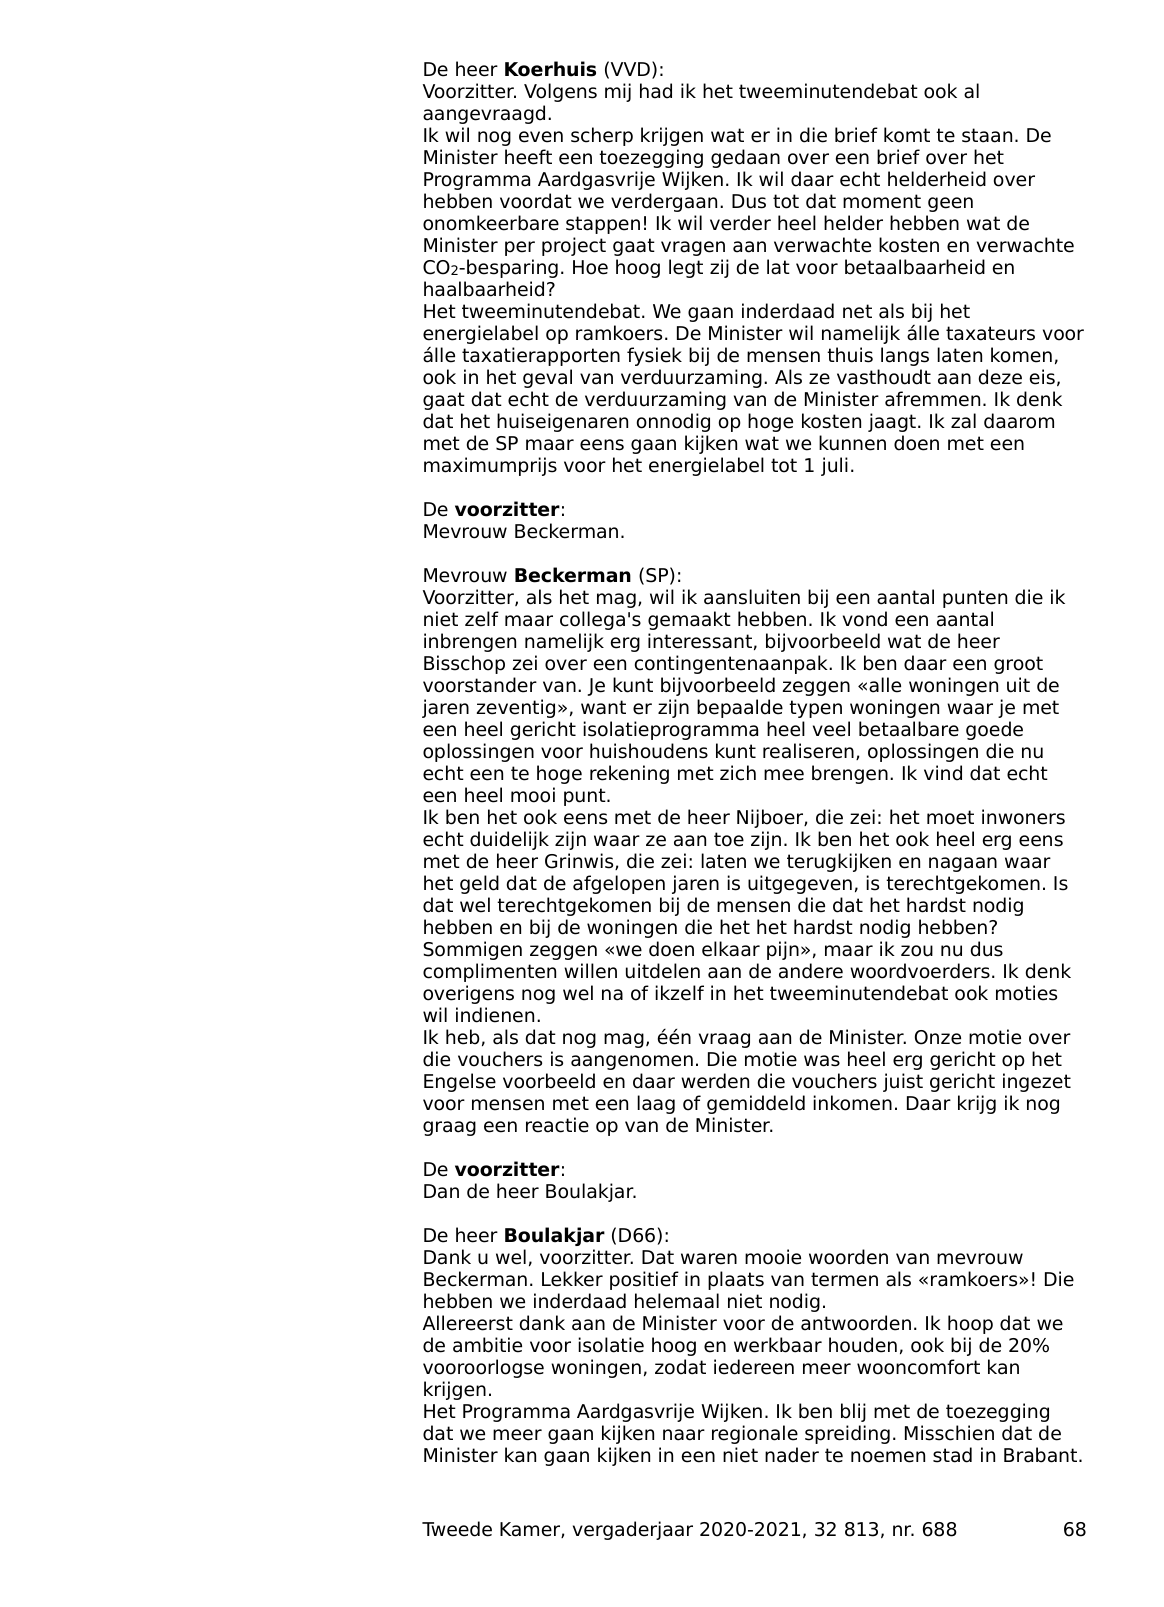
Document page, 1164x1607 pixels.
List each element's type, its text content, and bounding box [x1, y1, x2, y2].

text Mevrouw Beckerman (SP): [422, 565, 1087, 587]
text Ik ben het ook eens met de heer Nijboer, die zei: het moet inwoners echt duidelijk zijn waar ze aan toe zijn. Ik ben het ook heel erg eens met de heer Grinwis, die zei: laten we terugkijken en nagaan waar het geld dat de afgelopen jaren is uitgegeven, is terechtgekomen. Is dat wel terechtgekomen bij de mensen die dat het hardst nodig hebben en bij de woningen die het het hardst nodig hebben? [422, 807, 1087, 939]
text Dan de heer Boulakjar. [422, 1181, 1087, 1203]
text De heer Boulakjar (D66): [422, 1225, 1087, 1247]
text De heer Koerhuis (VVD): [422, 59, 1087, 81]
text Sommigen zeggen «we doen elkaar pijn», maar ik zou nu dus complimenten willen uitdelen aan de andere woordvoerders. Ik denk overigens nog wel na of ikzelf in het tweeminutendebat ook moties wil indienen. [422, 939, 1087, 1027]
text Allereerst dank aan de Minister voor de antwoorden. Ik hoop dat we de ambitie voor isolatie hoog en werkbaar houden, ook bij de 20% vooroorlogse woningen, zodat iedereen meer wooncomfort kan krijgen. [422, 1313, 1087, 1401]
text Ik wil nog even scherp krijgen wat er in die brief komt te staan. De Minister heeft een toezegging gedaan over een brief over het Programma Aardgasvrije Wijken. Ik wil daar echt helderheid over hebben voordat we verdergaan. Dus tot dat moment geen onomkeerbare stappen! Ik wil verder heel helder hebben wat de Minister per project gaat vragen aan verwachte kosten en verwachte CO2-besparing. Hoe hoog legt zij de lat voor betaalbaarheid en haalbaarheid? [422, 125, 1087, 301]
text Voorzitter. Volgens mij had ik het tweeminutendebat ook al aangevraagd. [422, 81, 1087, 125]
text Het Programma Aardgasvrije Wijken. Ik ben blij met de toezegging dat we meer gaan kijken naar regionale spreiding. Misschien dat de Minister kan gaan kijken in een niet nader te noemen stad in Brabant. [422, 1401, 1087, 1467]
text Het tweeminutendebat. We gaan inderdaad net als bij het energielabel op ramkoers. De Minister wil namelijk álle taxateurs voor álle taxatierapporten fysiek bij de mensen thuis langs laten komen, ook in het geval van verduurzaming. Als ze vasthoudt aan deze eis, gaat dat echt de verduurzaming van de Minister afremmen. Ik denk dat het huiseigenaren onnodig op hoge kosten jaagt. Ik zal daarom met de SP maar eens gaan kijken wat we kunnen doen met een maximumprijs voor het energielabel tot 1 juli. [422, 301, 1087, 477]
text Voorzitter, als het mag, wil ik aansluiten bij een aantal punten die ik niet zelf maar collega's gemaakt hebben. Ik vond een aantal inbrengen namelijk erg interessant, bijvoorbeeld wat de heer Bisschop zei over een contingentenaanpak. Ik ben daar een groot voorstander van. Je kunt bijvoorbeeld zeggen «alle woningen uit de jaren zeventig», want er zijn bepaalde typen woningen waar je met een heel gericht isolatieprogramma heel veel betaalbare goede oplossingen voor huishoudens kunt realiseren, oplossingen die nu echt een te hoge rekening met zich mee brengen. Ik vind dat echt een heel mooi punt. [422, 587, 1087, 807]
text De voorzitter: [422, 1159, 1087, 1181]
text Mevrouw Beckerman. [422, 521, 1087, 543]
text Ik heb, als dat nog mag, één vraag aan de Minister. Onze motie over die vouchers is aangenomen. Die motie was heel erg gericht op het Engelse voorbeeld en daar werden die vouchers juist gericht ingezet voor mensen met een laag of gemiddeld inkomen. Daar krijg ik nog graag een reactie op van de Minister. [422, 1027, 1087, 1136]
text De voorzitter: [422, 499, 1087, 521]
text Dank u wel, voorzitter. Dat waren mooie woorden van mevrouw Beckerman. Lekker positief in plaats van termen als «ramkoers»! Die hebben we inderdaad helemaal niet nodig. [422, 1247, 1087, 1313]
